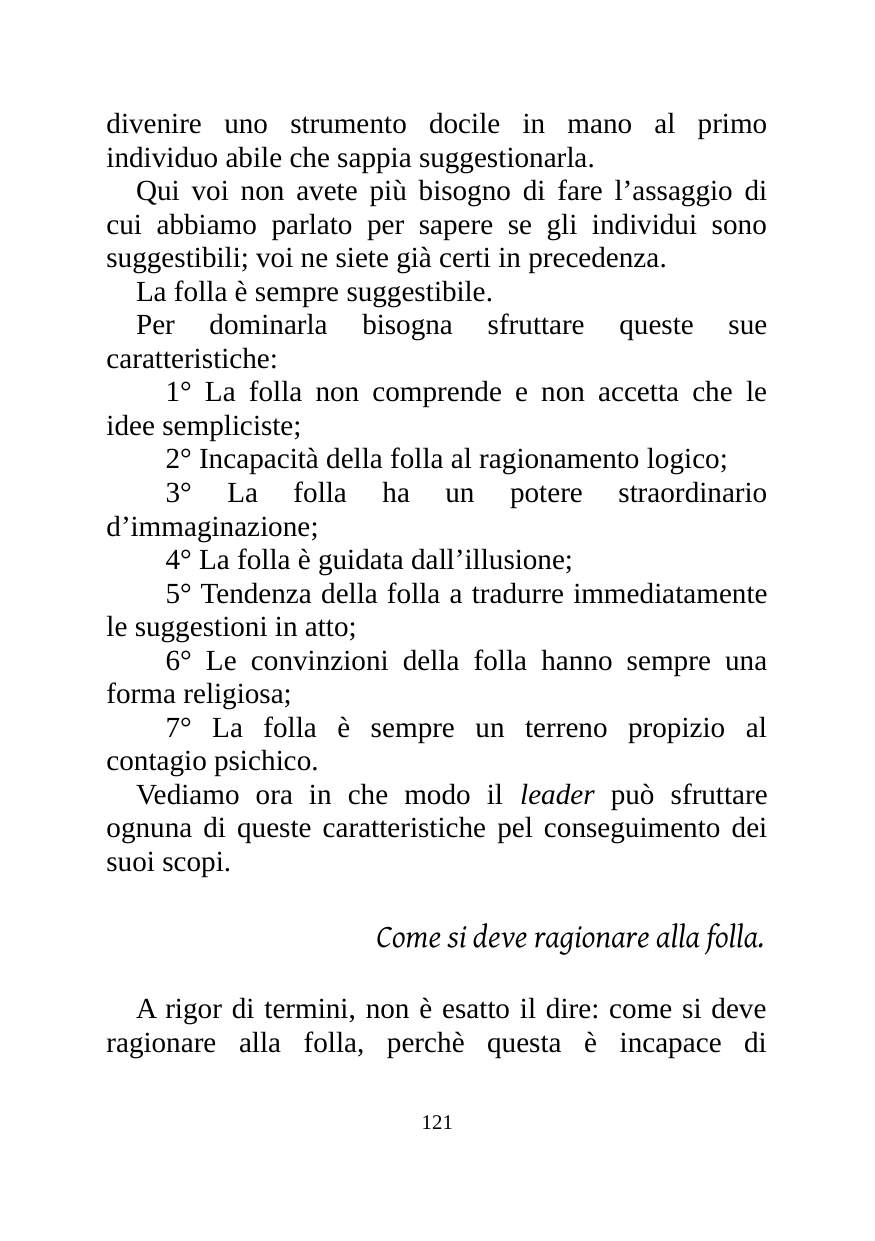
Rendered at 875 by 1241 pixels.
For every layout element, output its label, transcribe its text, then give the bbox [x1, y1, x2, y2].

text 4° La folla è guidata dall’illusione; [106, 542, 768, 576]
text 3° La folla ha un potere straordinario d’immaginazione; [106, 475, 768, 542]
text 6° Le convinzioni della folla hanno sempre una forma religiosa; [106, 643, 768, 710]
subtitle Come si deve ragionare alla folla. [106, 919, 768, 956]
text A rigor di termini, non è esatto il dire: come si deve ragionare alla folla, perchè questa è incapace di [106, 992, 768, 1059]
text Per dominarla bisogna sfruttare queste sue caratteristiche: [106, 307, 768, 374]
text divenire uno strumento docile in mano al primo individuo abile che sappia suggestionarla. [106, 106, 768, 173]
text 1° La folla non comprende e non accetta che le idee sempliciste; [106, 374, 768, 442]
text La folla è sempre suggestibile. [106, 274, 768, 307]
text 2° Incapacità della folla al ragionamento logico; [106, 442, 768, 475]
text Vediamo ora in che modo il leader può sfruttare ognuna di queste caratteristiche pel conseguimento dei suoi scopi. [106, 777, 768, 878]
text 7° La folla è sempre un terreno propizio al contagio psichico. [106, 710, 768, 777]
text Qui voi non avete più bisogno di fare l’assaggio di cui abbiamo parlato per sapere se gli individui sono suggestibili; voi ne siete già certi in precedenza. [106, 173, 768, 274]
text 5° Tendenza della folla a tradurre immediatamente le suggestioni in atto; [106, 576, 768, 643]
